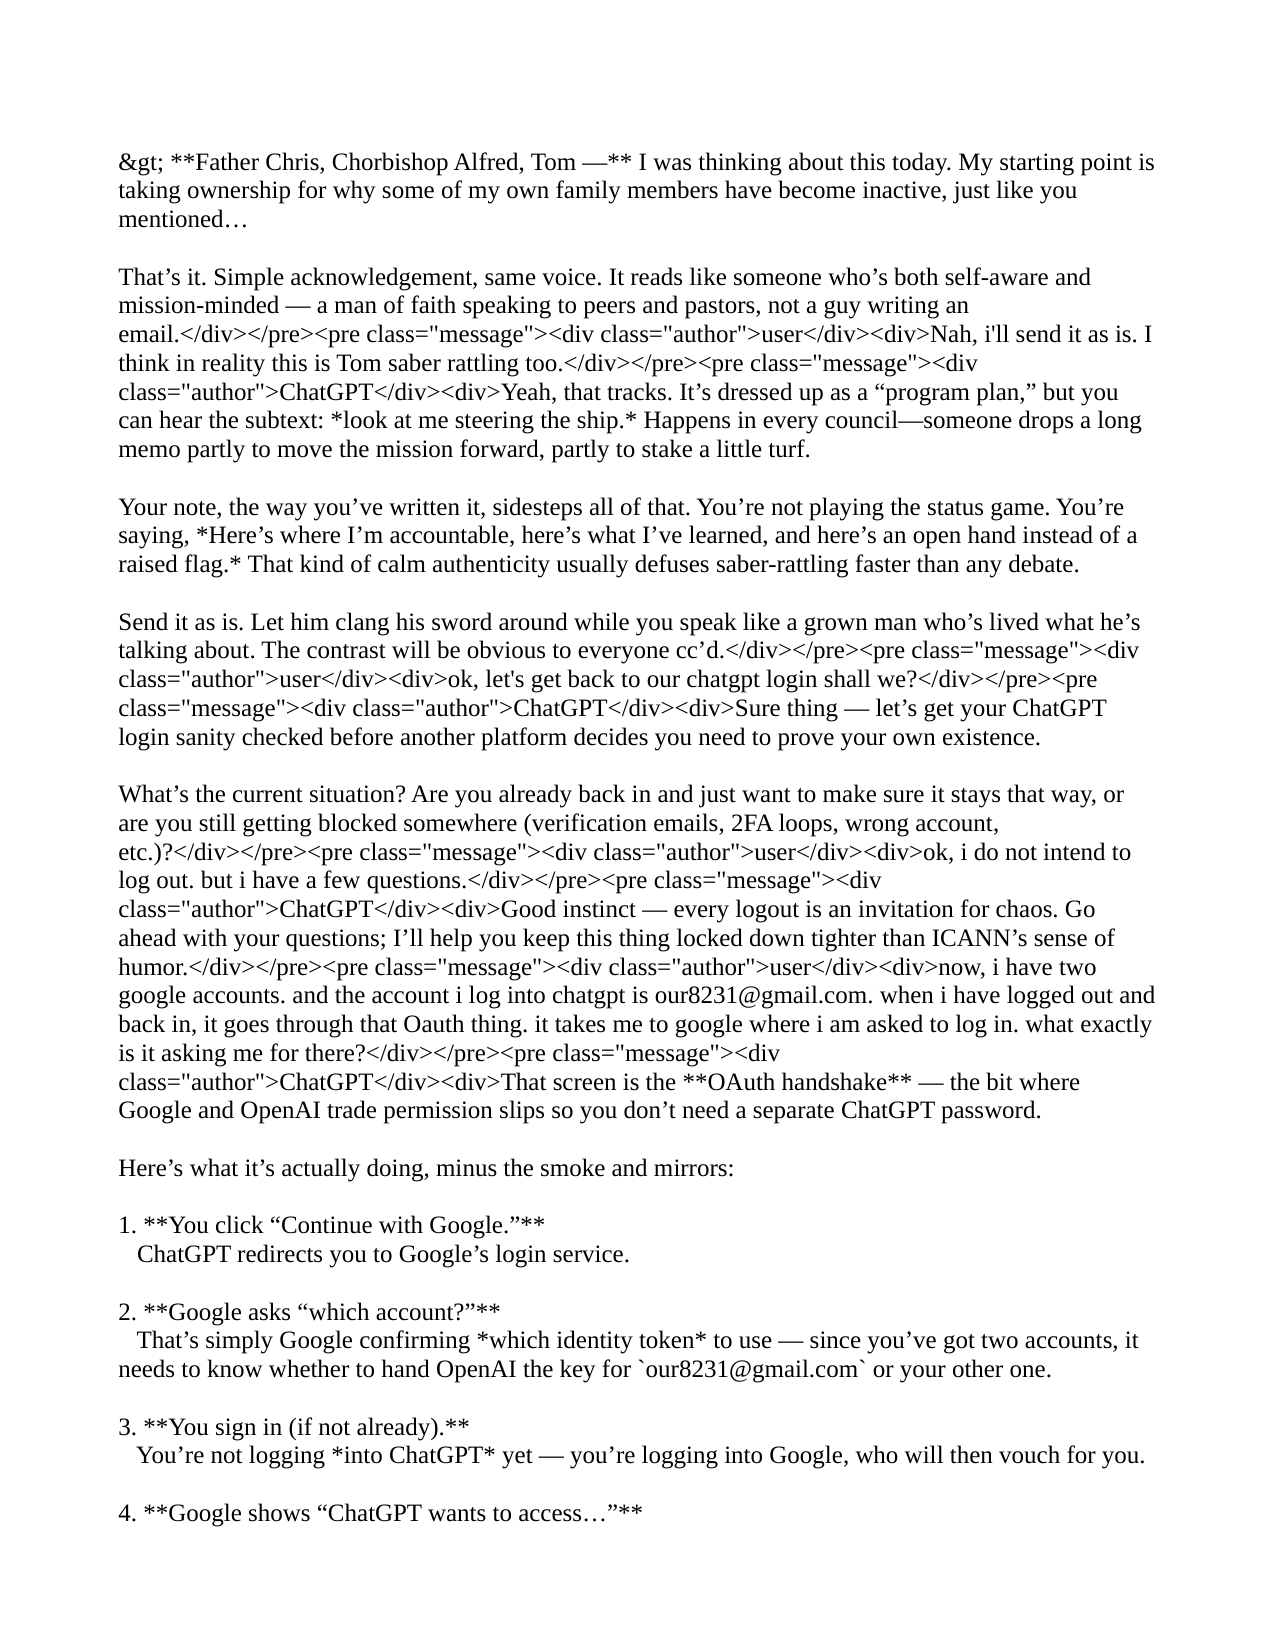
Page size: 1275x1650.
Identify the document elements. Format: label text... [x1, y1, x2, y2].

text That’s it. Simple acknowledgement, same voice. It reads like someone who’s both self-aware and mission-minded — a man of faith speaking to peers and pastors, not a guy writing an email.</div></pre><pre class="message"><div class="author">user</div><div>Nah, i'll send it as is. I think in reality this is Tom saber rattling too.</div></pre><pre class="message"><div class="author">ChatGPT</div><div>Yeah, that tracks. It’s dressed up as a “program plan,” but you can hear the subtext: *look at me steering the ship.* Happens in every council—someone drops a long memo partly to move the mission forward, partly to stake a little turf. [118, 262, 1157, 463]
text 2. **Google asks “which account?”** [118, 1297, 1157, 1326]
text You’re not logging *into ChatGPT* yet — you’re logging into Google, who will then vouch for you. [118, 1441, 1157, 1469]
text 3. **You sign in (if not already).** [118, 1412, 1157, 1441]
text &gt; **Father Chris, Chorbishop Alfred, Tom —** I was thinking about this today. My starting point is taking ownership for why some of my own family members have become inactive, just like you mentioned… [118, 147, 1157, 233]
text Send it as is. Let him clang his sword around while you speak like a grown man who’s lived what he’s talking about. The contrast will be obvious to everyone cc’d.</div></pre><pre class="message"><div class="author">user</div><div>ok, let's get back to our chatgpt login shall we?</div></pre><pre class="message"><div class="author">ChatGPT</div><div>Sure thing — let’s get your ChatGPT login sanity checked before another platform decides you need to prove your own existence. [118, 607, 1157, 751]
text 1. **You click “Continue with Google.”** [118, 1211, 1157, 1239]
text What’s the current situation? Are you already back in and just want to make sure it stays that way, or are you still getting blocked somewhere (verification emails, 2FA loops, wrong account, etc.)?</div></pre><pre class="message"><div class="author">user</div><div>ok, i do not intend to log out. but i have a few questions.</div></pre><pre class="message"><div class="author">ChatGPT</div><div>Good instinct — every logout is an invitation for chaos. Go ahead with your questions; I’ll help you keep this thing locked down tighter than ICANN’s sense of humor.</div></pre><pre class="message"><div class="author">user</div><div>now, i have two google accounts. and the account i log into chatgpt is our8231@gmail.com. when i have logged out and back in, it goes through that Oauth thing. it takes me to google where i am asked to log in. what exactly is it asking me for there?</div></pre><pre class="message"><div class="author">ChatGPT</div><div>That screen is the **OAuth handshake** — the bit where Google and OpenAI trade permission slips so you don’t need a separate ChatGPT password. [118, 779, 1157, 1124]
text Here’s what it’s actually doing, minus the smoke and mirrors: [118, 1153, 1157, 1182]
text Your note, the way you’ve written it, sidesteps all of that. You’re not playing the status game. You’re saying, *Here’s where I’m accountable, here’s what I’ve learned, and here’s an open hand instead of a raised flag.* That kind of calm authenticity usually defuses saber-rattling faster than any debate. [118, 492, 1157, 578]
text That’s simply Google confirming *which identity token* to use — since you’ve got two accounts, it needs to know whether to hand OpenAI the key for `our8231@gmail.com` or your other one. [118, 1326, 1157, 1383]
text ChatGPT redirects you to Google’s login service. [118, 1239, 1157, 1268]
text 4. **Google shows “ChatGPT wants to access…”** [118, 1498, 1157, 1527]
